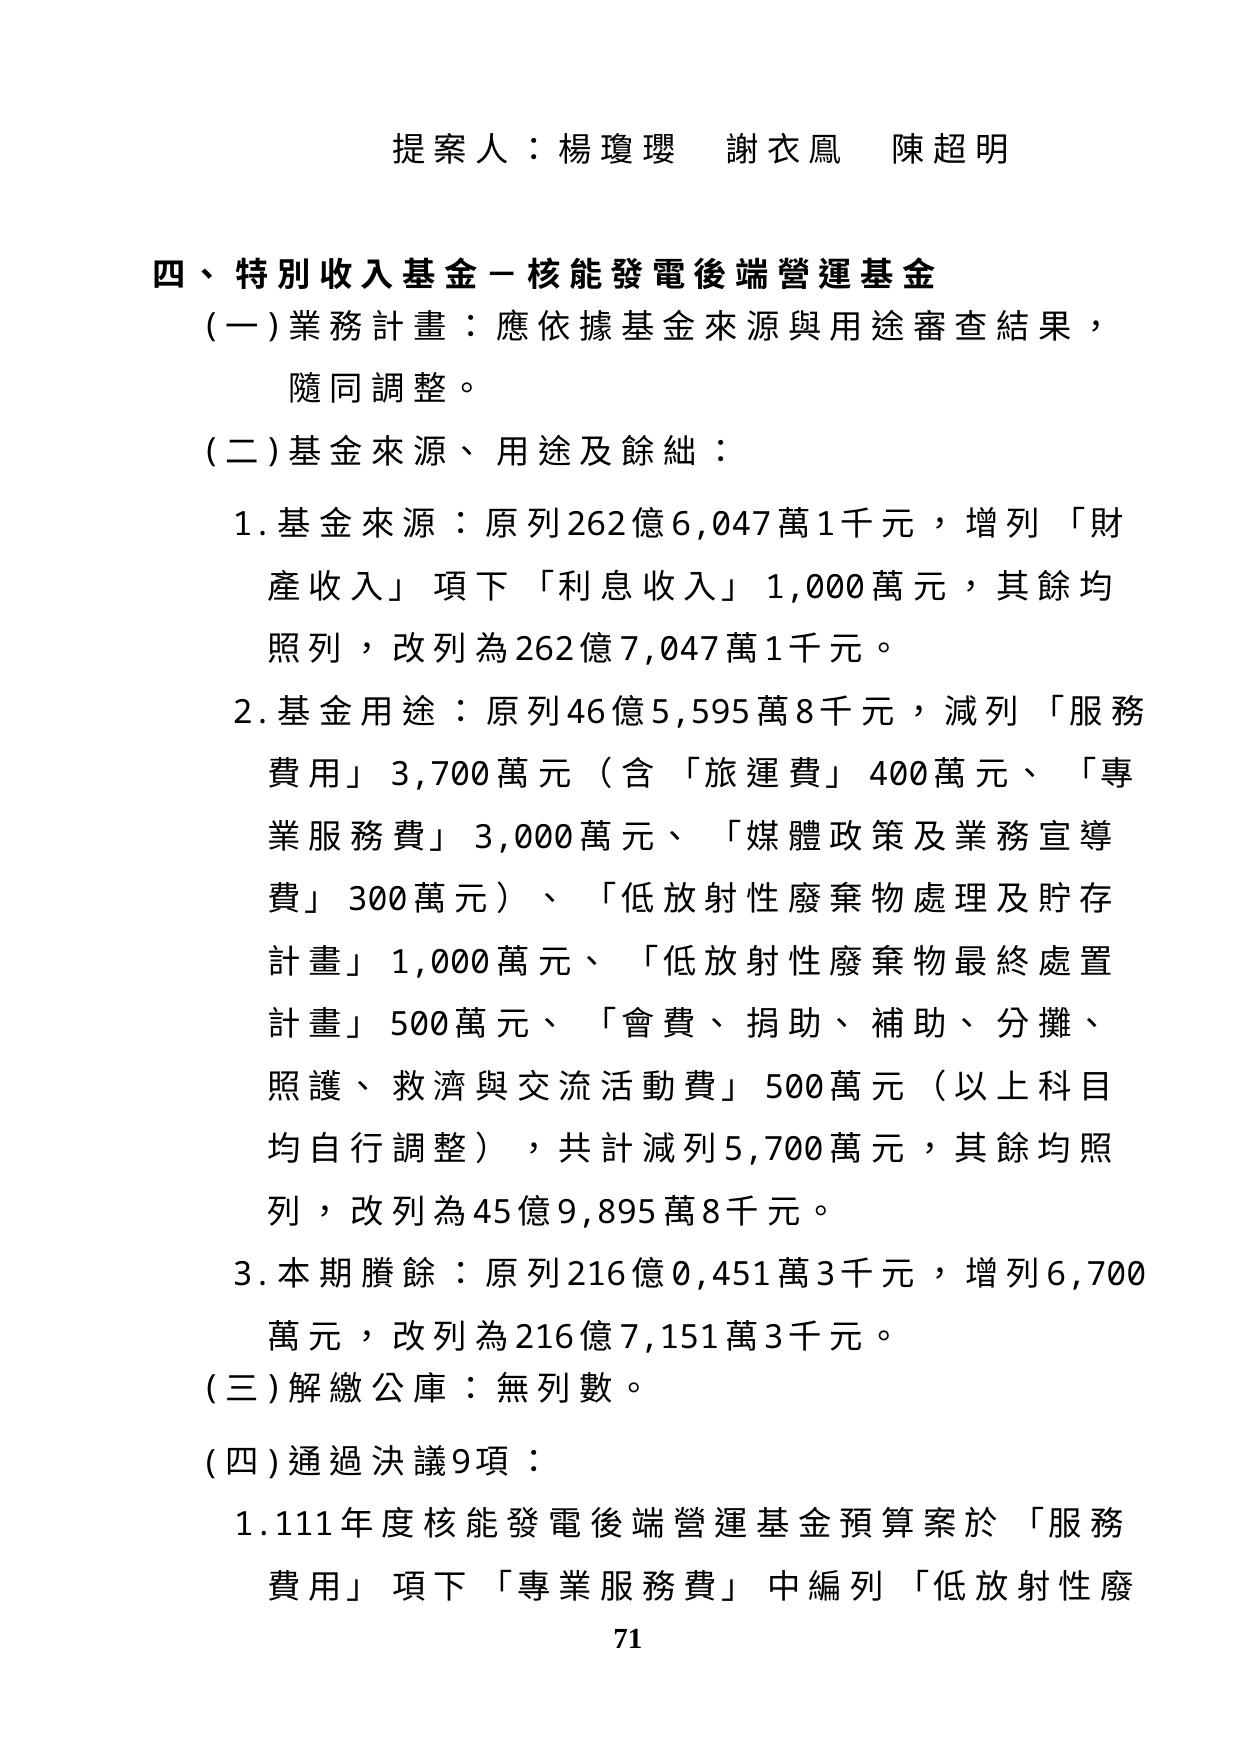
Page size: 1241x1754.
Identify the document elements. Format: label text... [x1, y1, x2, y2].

text 提案人：楊瓊瓔 謝衣鳯 陳超明 [384, 105, 1044, 167]
text 3.本期賸餘：原列216億0,451萬3千元，增列6,700萬元，改列為216億7,151萬3千元。 [228, 1230, 1148, 1355]
text (二)基金來源、用途及餘絀： [196, 417, 1148, 480]
text 1.111年度核能發電後端營運基金預算案於「服務費用」項下「專業服務費」中編列「低放射性廢 [228, 1480, 1148, 1605]
text (一)業務計畫：應依據基金來源與用途審查結果，隨同調整。 [196, 292, 1148, 417]
text 2.基金用途：原列46億5,595萬8千元，減列「服務費用」3,700萬元（含「旅運費」400萬元、「專業服務費」3,000萬元、「媒體政策及業務宣導費」300萬元）、「低放射性廢棄物處理及貯存計畫」1,000萬元、「低放射性廢棄物最終處置計畫」500萬元、「會費、捐助、補助、分攤、照護、救濟與交流活動費」500萬元（以上科目均自行調整），共計減列5,700萬元，其餘均照列，改列為45億9,895萬8千元。 [228, 667, 1148, 1230]
text (四)通過決議9項： [176, 1417, 1148, 1480]
text 四、特別收入基金－核能發電後端營運基金 [141, 230, 1148, 292]
text (三)解繳公庫：無列數。 [196, 1355, 1148, 1417]
text 1.基金來源：原列262億6,047萬1千元，增列「財產收入」項下「利息收入」1,000萬元，其餘均照列，改列為262億7,047萬1千元。 [228, 480, 1148, 667]
